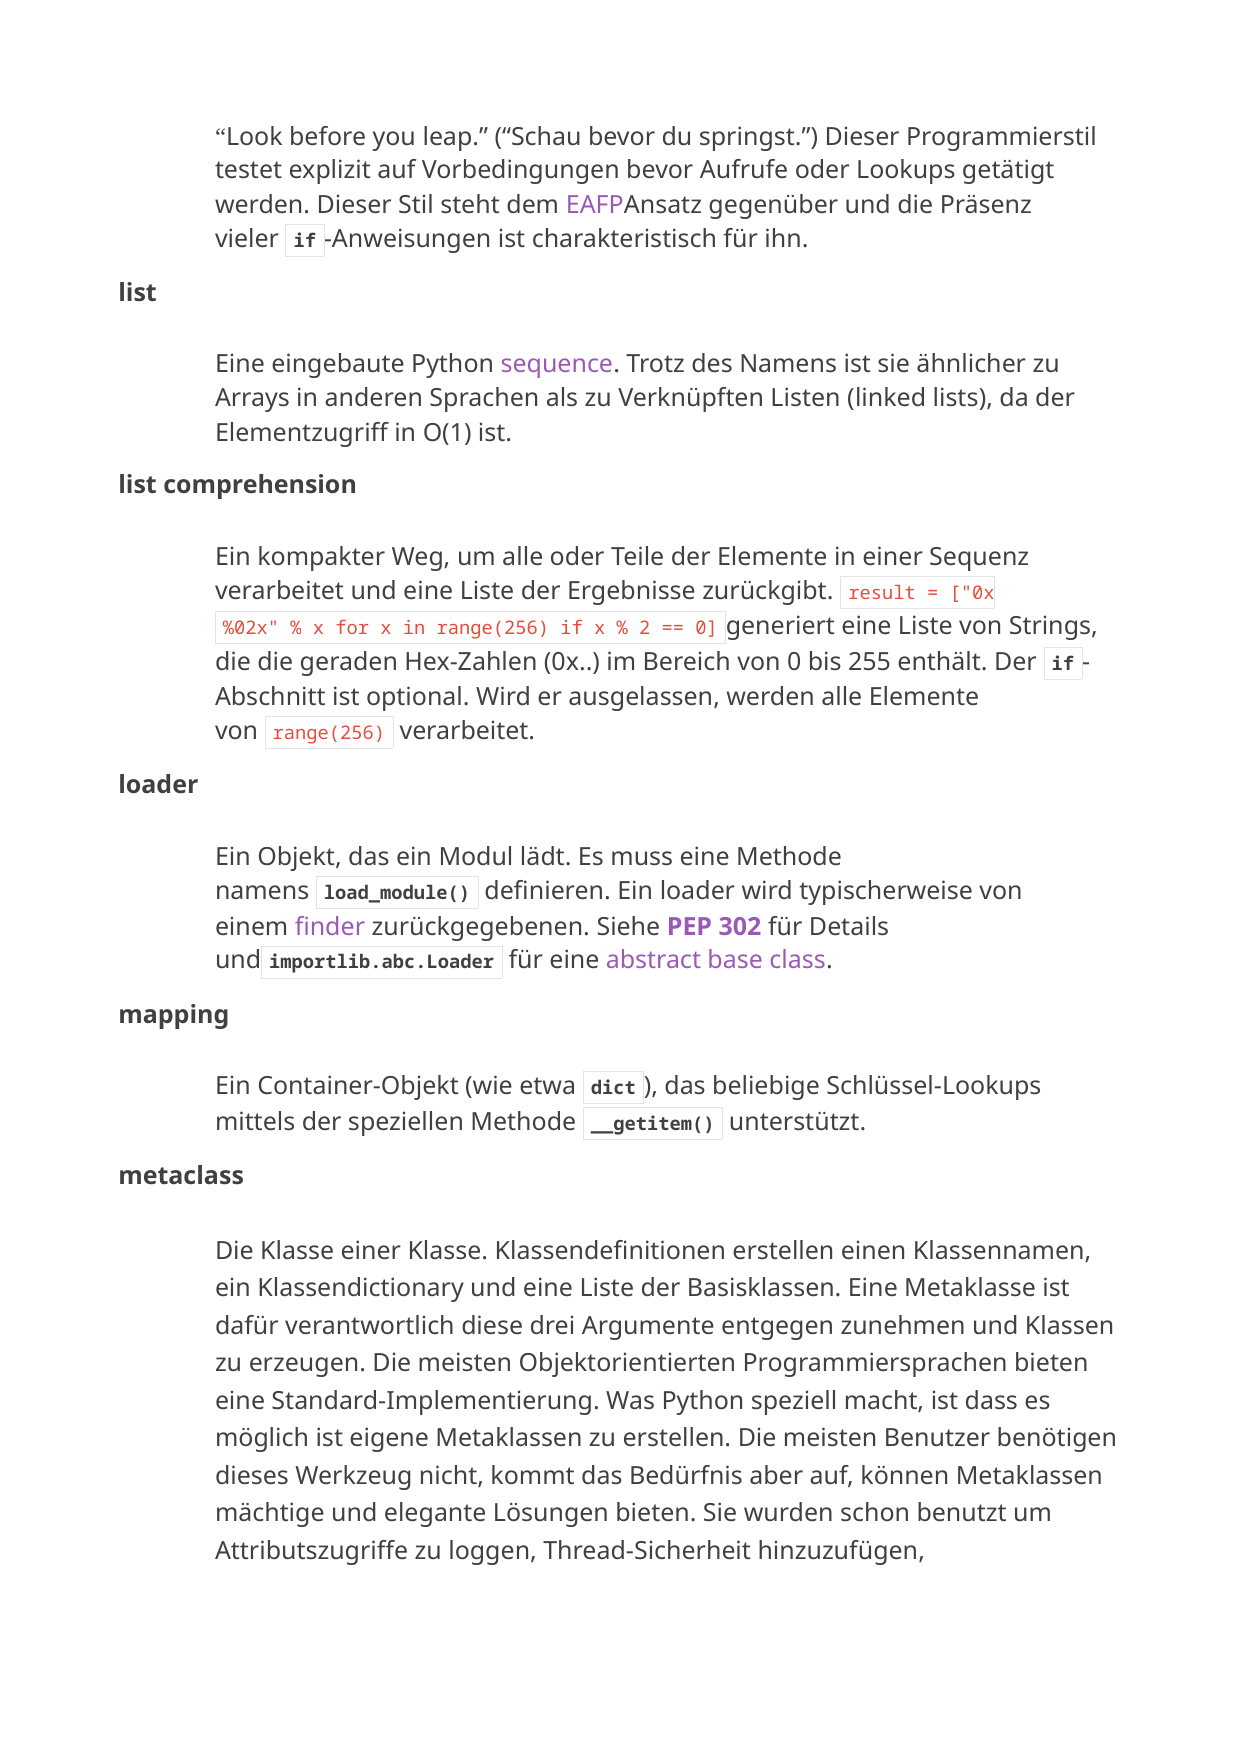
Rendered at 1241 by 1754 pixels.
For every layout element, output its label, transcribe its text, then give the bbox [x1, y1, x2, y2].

subtitle loader [118, 767, 1122, 801]
subtitle list [118, 274, 1122, 308]
list “Look before you leap.” (“Schau bevor du springst.”) Dieser Programmierstil testet explizit auf Vorbedingungen bevor Aufrufe oder Lookups getätigt werden. Dieser Stil steht dem EAFPAnsatz gegenüber und die Präsenz vieler if-Anweisungen ist charakteristisch für ihn. [215, 118, 1122, 256]
subtitle metaclass [118, 1157, 1122, 1192]
list Eine eingebaute Python sequence. Trotz des Namens ist sie ähnlicher zu Arrays in anderen Sprachen als zu Verknüpften Listen (linked lists), da der Elementzugriff in O(1) ist. [215, 346, 1122, 448]
subtitle mapping [118, 996, 1122, 1030]
text Die Klasse einer Klasse. Klassendefinitionen erstellen einen Klassennamen, ein Klassendictionary und eine Liste der Basisklassen. Eine Metaklasse ist dafür verantwortlich diese drei Argumente entgegen zunehmen und Klassen zu erzeugen. Die meisten Objektorientierten Programmiersprachen bieten eine Standard-Implementierung. Was Python speziell macht, ist dass es möglich ist eigene Metaklassen zu erstellen. Die meisten Benutzer benötigen dieses Werkzeug nicht, kommt das Bedürfnis aber auf, können Metaklassen mächtige und elegante Lösungen bieten. Sie wurden schon benutzt um Attributszugriffe zu loggen, Thread-Sicherheit hinzuzufügen, [215, 1229, 1122, 1567]
list Ein Container-Objekt (wie etwa dict), das beliebige Schlüssel-Lookups mittels der speziellen Methode __getitem() unterstützt. [215, 1068, 1122, 1139]
list Ein Objekt, das ein Modul lädt. Es muss eine Methode namens load_module() definieren. Ein loader wird typischerweise von einem finder zurückgegebenen. Siehe PEP 302 für Details undimportlib.abc.Loader für eine abstract base class. [215, 839, 1122, 978]
subtitle list comprehension [118, 467, 1122, 501]
list Ein kompakter Weg, um alle oder Teile der Elemente in einer Sequenz verarbeitet und eine Liste der Ergebnisse zurückgibt. result = ["0x%02x" % x for x in range(256) if x % 2 == 0]generiert eine Liste von Strings, die die geraden Hex-Zahlen (0x..) im Bereich von 0 bis 255 enthält. Der if-Abschnitt ist optional. Wird er ausgelassen, werden alle Elemente von range(256) verarbeitet. [215, 538, 1122, 748]
